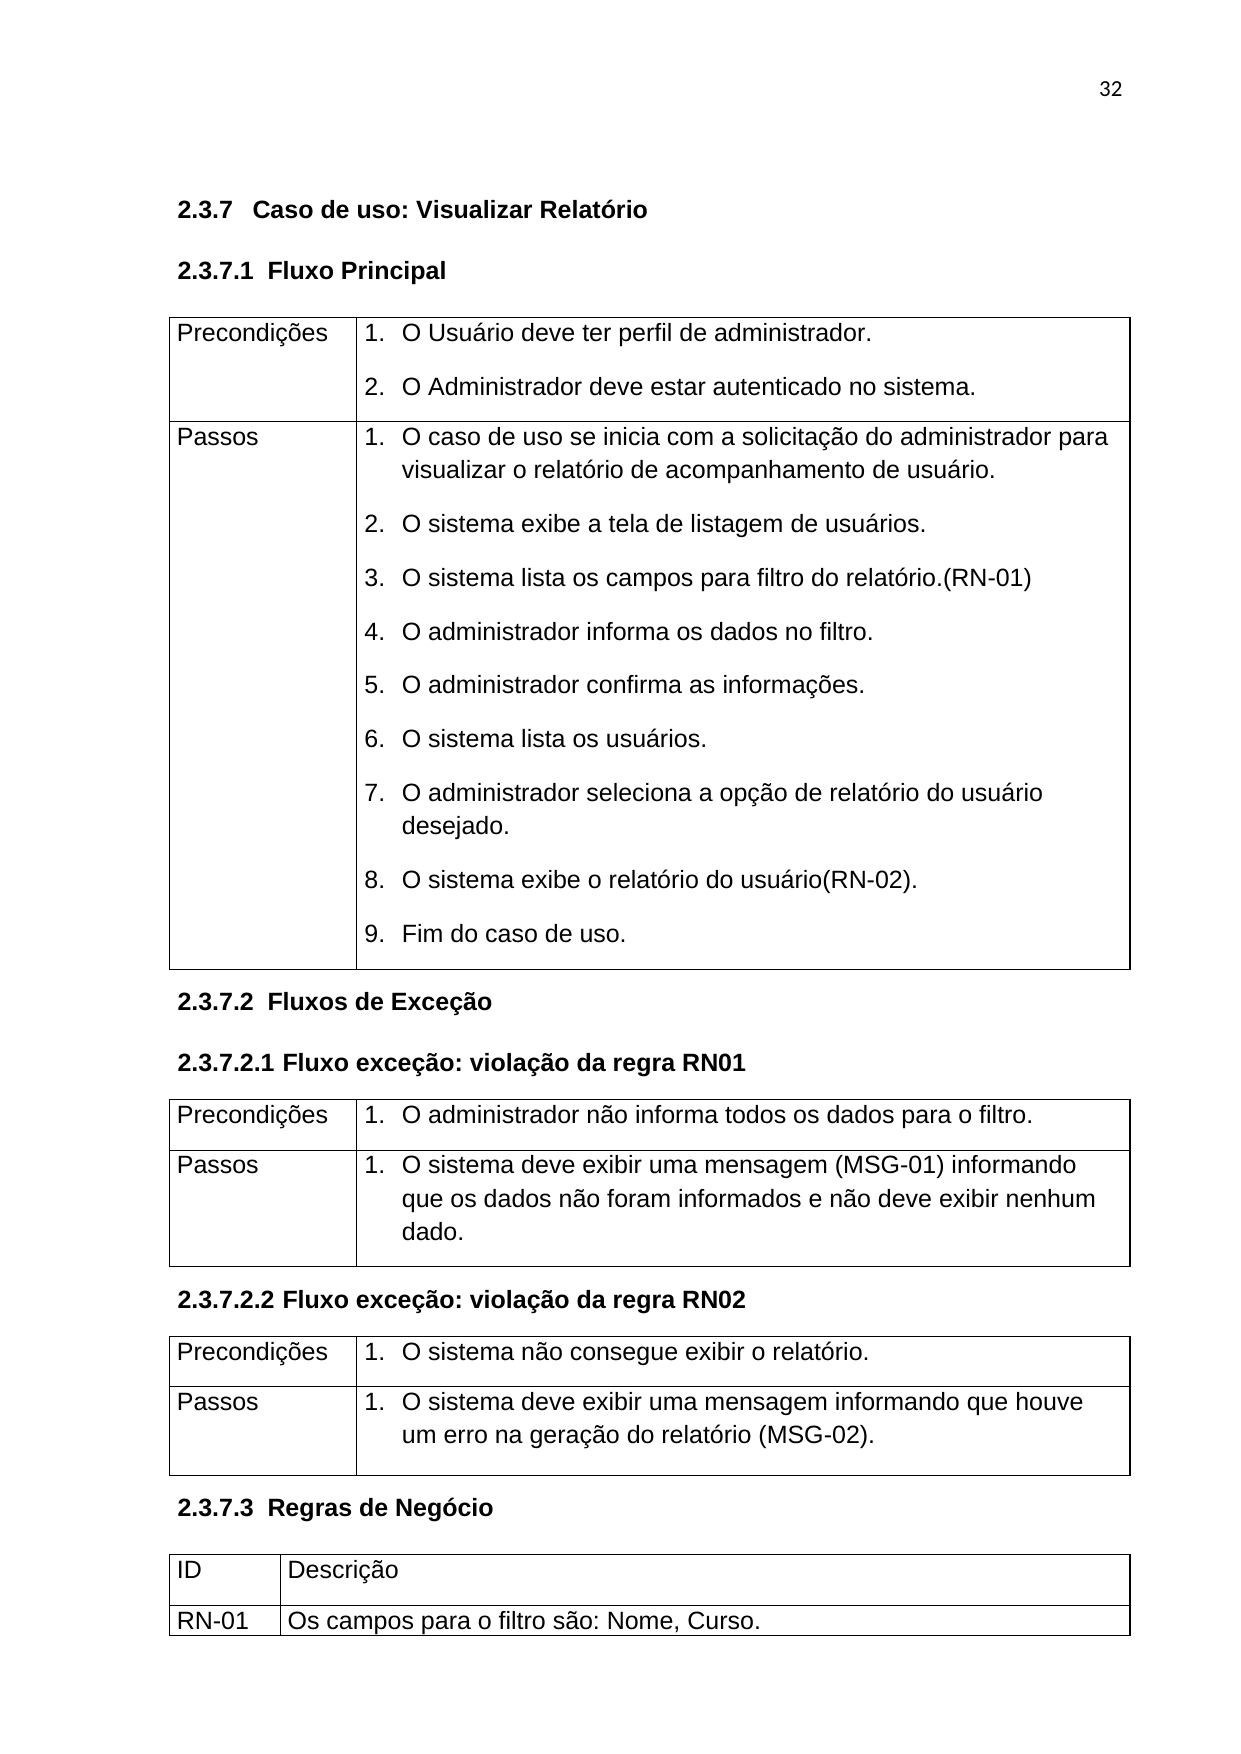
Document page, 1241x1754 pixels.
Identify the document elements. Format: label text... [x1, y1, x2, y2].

subtitle Fluxo exceção: violação da regra RN01 [177, 1048, 1122, 1077]
table_cell O caso de uso se inicia com a solicitação do administrador para visualizar o relatório de acompanhamento de usuário. O sistema exibe a tela de listagem de usuários. O sistema lista os campos para filtro do relatório.(RN-01) O administrador informa os dados no filtro. O administrador confirma as informações. O sistema lista os usuários. O administrador seleciona a opção de relatório do usuário desejado. O sistema exibe o relatório do usuário(RN-02). Fim do caso de uso. [357, 422, 1129, 968]
table_header O Usuário deve ter perfil de administrador. O Administrador deve estar autenticado no sistema. [357, 318, 1129, 421]
subtitle Fluxo exceção: violação da regra RN02 [177, 1285, 1122, 1314]
subtitle Fluxo Principal [177, 256, 1122, 284]
table_cell Passos [170, 1151, 356, 1266]
table_header ID [170, 1555, 280, 1605]
subtitle Regras de Negócio [177, 1493, 1122, 1522]
table_cell RN-01 [170, 1606, 280, 1635]
table_header O sistema não consegue exibir o relatório. [357, 1337, 1129, 1386]
table_header Descrição [281, 1555, 1129, 1605]
table_cell O sistema deve exibir uma mensagem (MSG-01) informando que os dados não foram informados e não deve exibir nenhum dado. [357, 1151, 1129, 1266]
table_cell Passos [170, 1387, 356, 1474]
table_header Precondições [170, 1100, 356, 1149]
subtitle Caso de uso: Visualizar Relatório [177, 195, 1122, 224]
table_cell Passos [170, 422, 356, 968]
subtitle Fluxos de Exceção [177, 987, 1122, 1016]
table_header O administrador não informa todos os dados para o filtro. [357, 1100, 1129, 1149]
table_header Precondições [170, 1337, 356, 1386]
table_header Precondições [170, 318, 356, 421]
table_cell Os campos para o filtro são: Nome, Curso. [281, 1606, 1129, 1635]
table_cell O sistema deve exibir uma mensagem informando que houve um erro na geração do relatório (MSG-02). [357, 1387, 1129, 1474]
